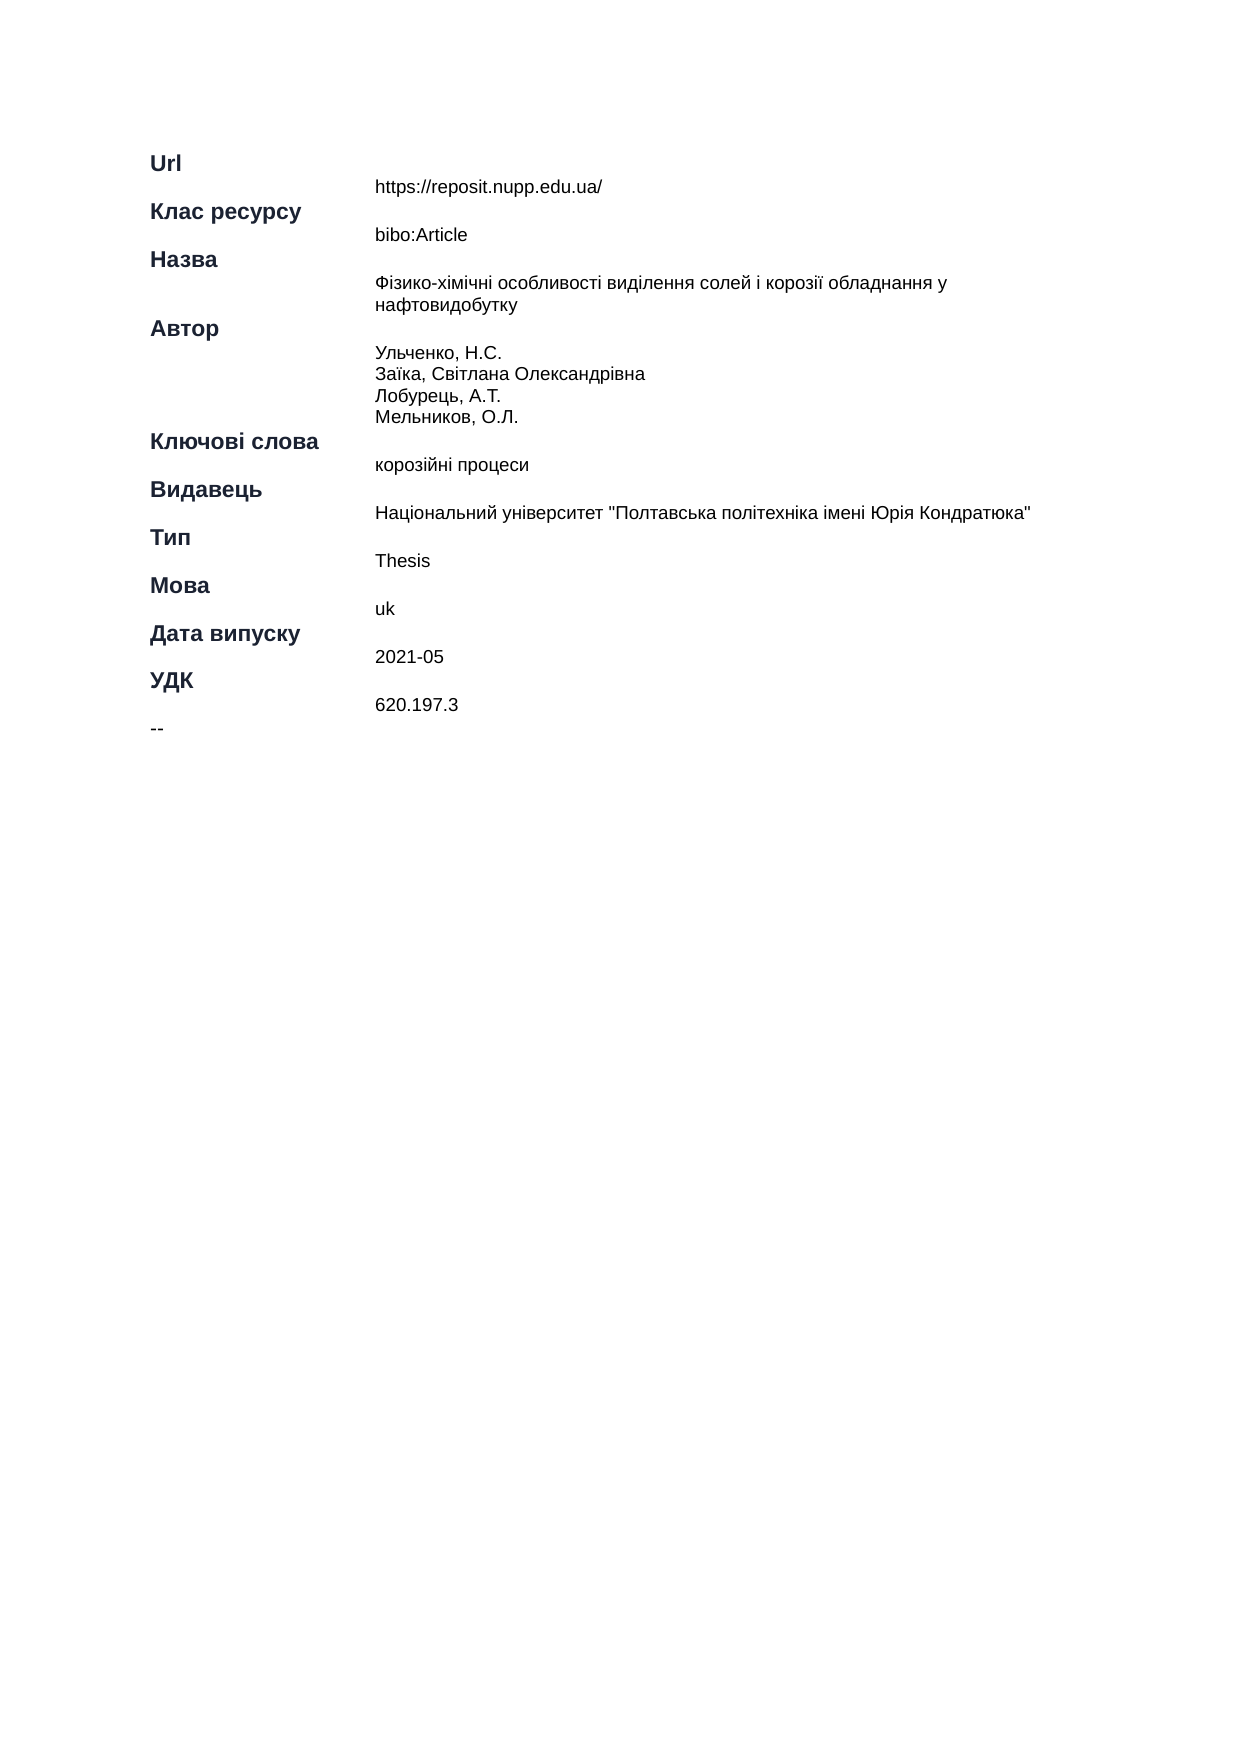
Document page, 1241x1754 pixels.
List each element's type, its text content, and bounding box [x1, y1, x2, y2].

text Національний університет "Полтавська політехніка імені Юрія Кондратюка" [375, 502, 1090, 524]
text bibo:Article [375, 224, 1090, 246]
text Фізико-хімічні особливості виділення солей і корозії обладнання у нафтовидобутку [375, 272, 1090, 315]
text Ульченко, Н.С. [375, 342, 1090, 363]
text Url [150, 150, 1090, 176]
text 2021-05 [375, 646, 1090, 667]
text Назва [150, 246, 1090, 272]
text -- [150, 715, 1090, 739]
text https://reposit.nupp.edu.ua/ [375, 176, 1090, 198]
text Дата випуску [150, 619, 1090, 646]
text Клас ресурсу [150, 198, 1090, 224]
text Видавець [150, 476, 1090, 502]
text УДК [150, 667, 1090, 694]
text Thesis [375, 550, 1090, 572]
text uk [375, 598, 1090, 619]
text 620.197.3 [375, 694, 1090, 715]
text Автор [150, 315, 1090, 342]
text Заїка, Світлана Олександрівна [375, 363, 1090, 385]
text корозійні процеси [375, 454, 1090, 476]
text Ключові слова [150, 428, 1090, 454]
text Лобурець, А.Т. [375, 385, 1090, 406]
text Мельников, О.Л. [375, 406, 1090, 428]
text Тип [150, 524, 1090, 550]
text Мова [150, 572, 1090, 598]
